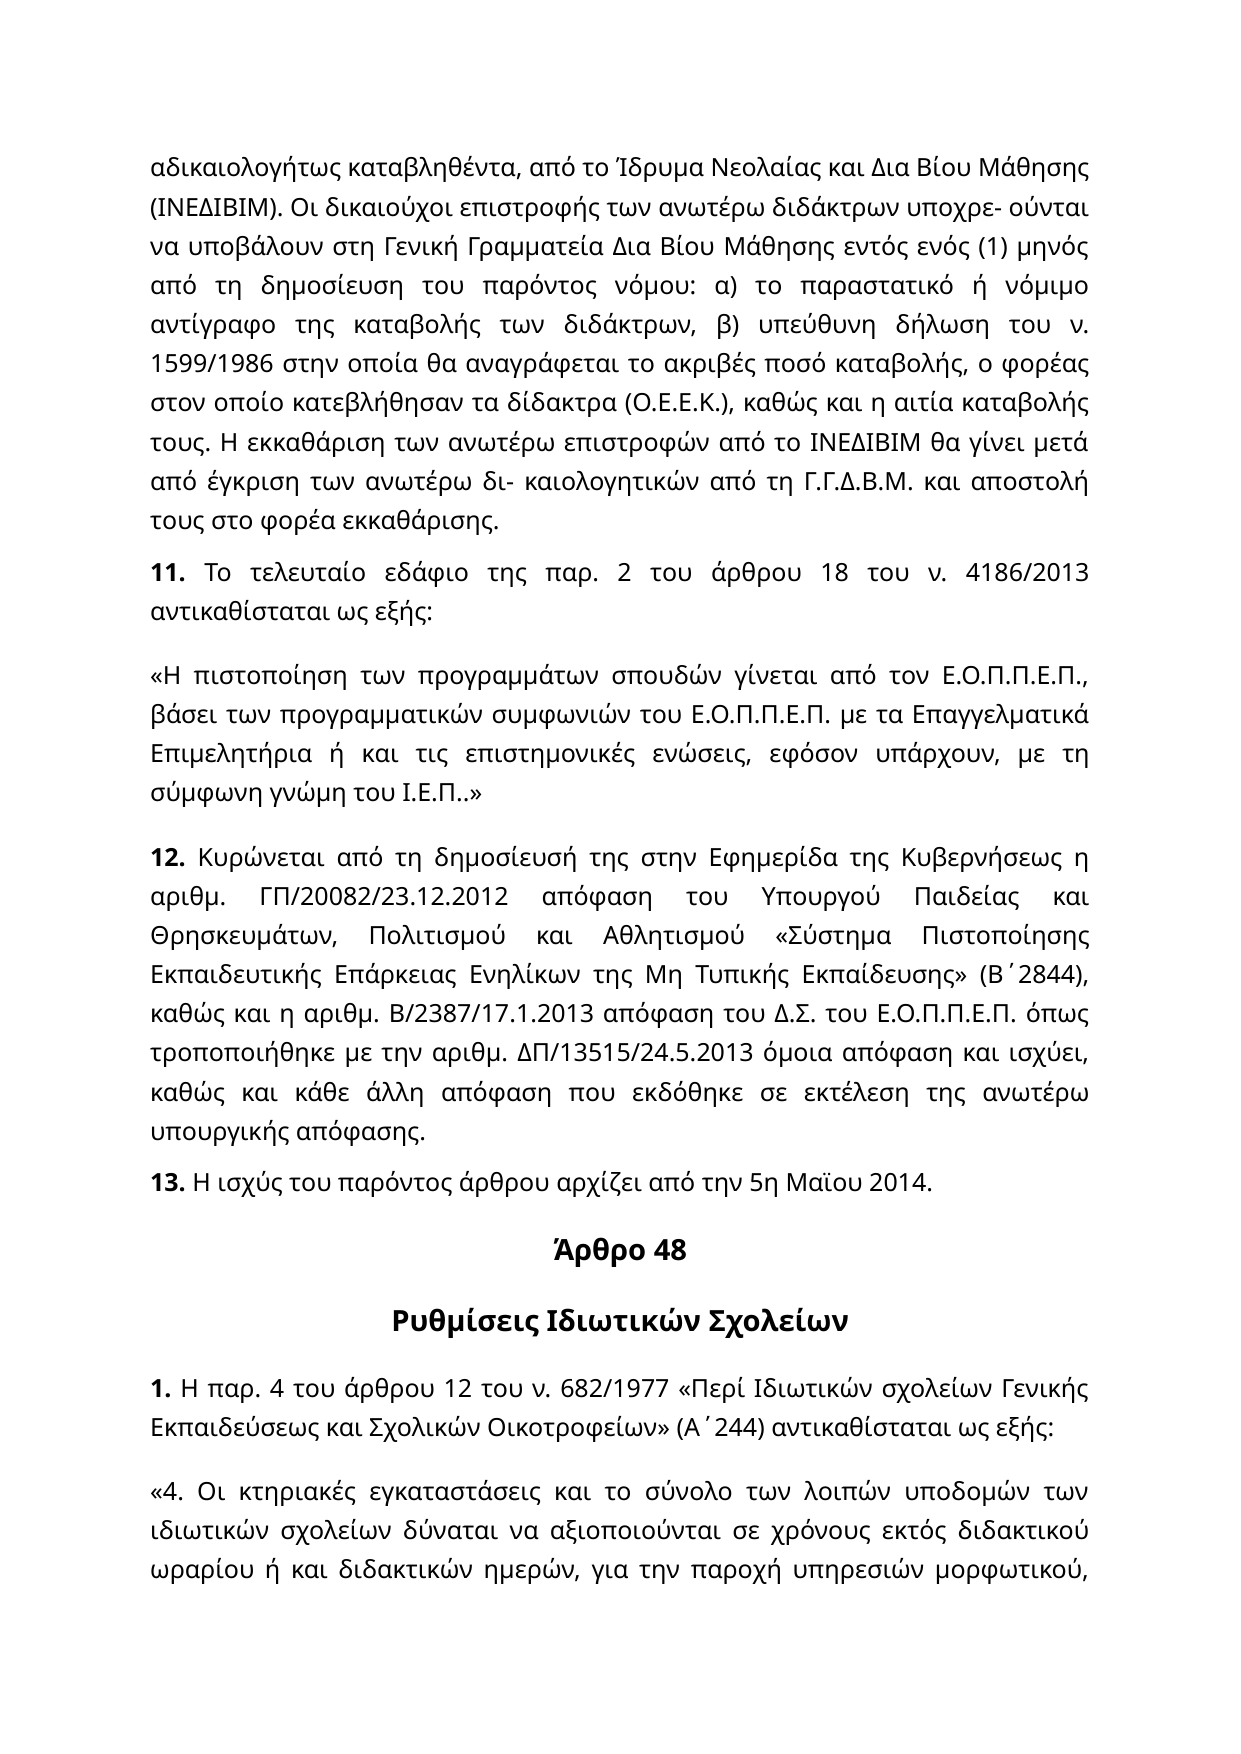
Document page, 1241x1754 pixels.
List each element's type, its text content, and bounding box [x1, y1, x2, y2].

text 1. Η παρ. 4 του άρθρου 12 του ν. 682/1977 «Περί Ιδιωτικών σχολείων Γενικής Εκπαιδεύσεως και Σχολικών Οικοτροφείων» (Α΄244) αντικαθίσταται ως εξής: [150, 1370, 1090, 1444]
text 12. Κυρώνεται από τη δημοσίευσή της στην Εφημερίδα της Κυβερνήσεως η αριθμ. ΓΠ/20082/23.12.2012 απόφαση του Υπουργού Παιδείας και Θρησκευμάτων, Πολιτισμού και Αθλητισμού «Σύστημα Πιστοποίησης Εκπαιδευτικής Επάρκειας Ενηλίκων της Μη Τυπικής Εκπαίδευσης» (Β΄2844), καθώς και η αριθμ. Β/2387/17.1.2013 απόφαση του Δ.Σ. του Ε.Ο.Π.Π.Ε.Π. όπως τροποποιήθηκε με την αριθμ. ΔΠ/13515/24.5.2013 όμοια απόφαση και ισχύει, καθώς και κάθε άλλη απόφαση που εκδόθηκε σε εκτέλεση της ανωτέρω υπουργικής απόφασης. [150, 839, 1090, 1147]
subtitle Άρθρο 48 [150, 1229, 1090, 1269]
text 11. Το τελευταίο εδάφιο της παρ. 2 του άρθρου 18 του ν. 4186/2013 αντικαθίσταται ως εξής: [150, 554, 1090, 627]
subtitle Ρυθμίσεις Ιδιωτικών Σχολείων [150, 1300, 1090, 1339]
text «4. Οι κτηριακές εγκαταστάσεις και το σύνολο των λοιπών υποδομών των ιδιωτικών σχολείων δύναται να αξιοποιούνται σε χρόνους εκτός διδακτικού ωραρίου ή και διδακτικών ημερών, για την παροχή υπηρεσιών μορφωτικού, [150, 1474, 1090, 1586]
text 13. Η ισχύς του παρόντος άρθρου αρχίζει από την 5η Μαϊου 2014. [150, 1165, 1090, 1199]
text «Η πιστοποίηση των προγραμμάτων σπουδών γίνεται από τον Ε.Ο.Π.Π.Ε.Π., βάσει των προγραμματικών συμφωνιών του Ε.Ο.Π.Π.Ε.Π. με τα Επαγγελματικά Επιμελητήρια ή και τις επιστημονικές ενώσεις, εφόσον υπάρχουν, με τη σύμφωνη γνώμη του I.E.Π..» [150, 657, 1090, 809]
text αδικαιολογήτως καταβληθέντα, από το Ίδρυμα Νεολαίας και Δια Βίου Μάθησης (ΙΝΕΔΙΒΙΜ). Οι δικαιούχοι επιστροφής των ανωτέρω διδάκτρων υποχρε- ούνται να υποβάλουν στη Γενική Γραμματεία Δια Βίου Μάθησης εντός ενός (1) μηνός από τη δημοσίευση του παρόντος νόμου: α) το παραστατικό ή νόμιμο αντίγραφο της καταβολής των διδάκτρων, β) υπεύθυνη δήλωση του ν. 1599/1986 στην οποία θα αναγράφεται το ακριβές ποσό καταβολής, ο φορέας στον οποίο κατεβλήθησαν τα δίδακτρα (Ο.Ε.Ε.Κ.), καθώς και η αιτία καταβολής τους. Η εκκαθάριση των ανωτέρω επιστροφών από το ΙΝΕΔΙΒΙΜ θα γίνει μετά από έγκριση των ανωτέρω δι- καιολογητικών από τη Γ.Γ.Δ.Β.Μ. και αποστολή τους στο φορέα εκκαθάρισης. [150, 150, 1090, 537]
